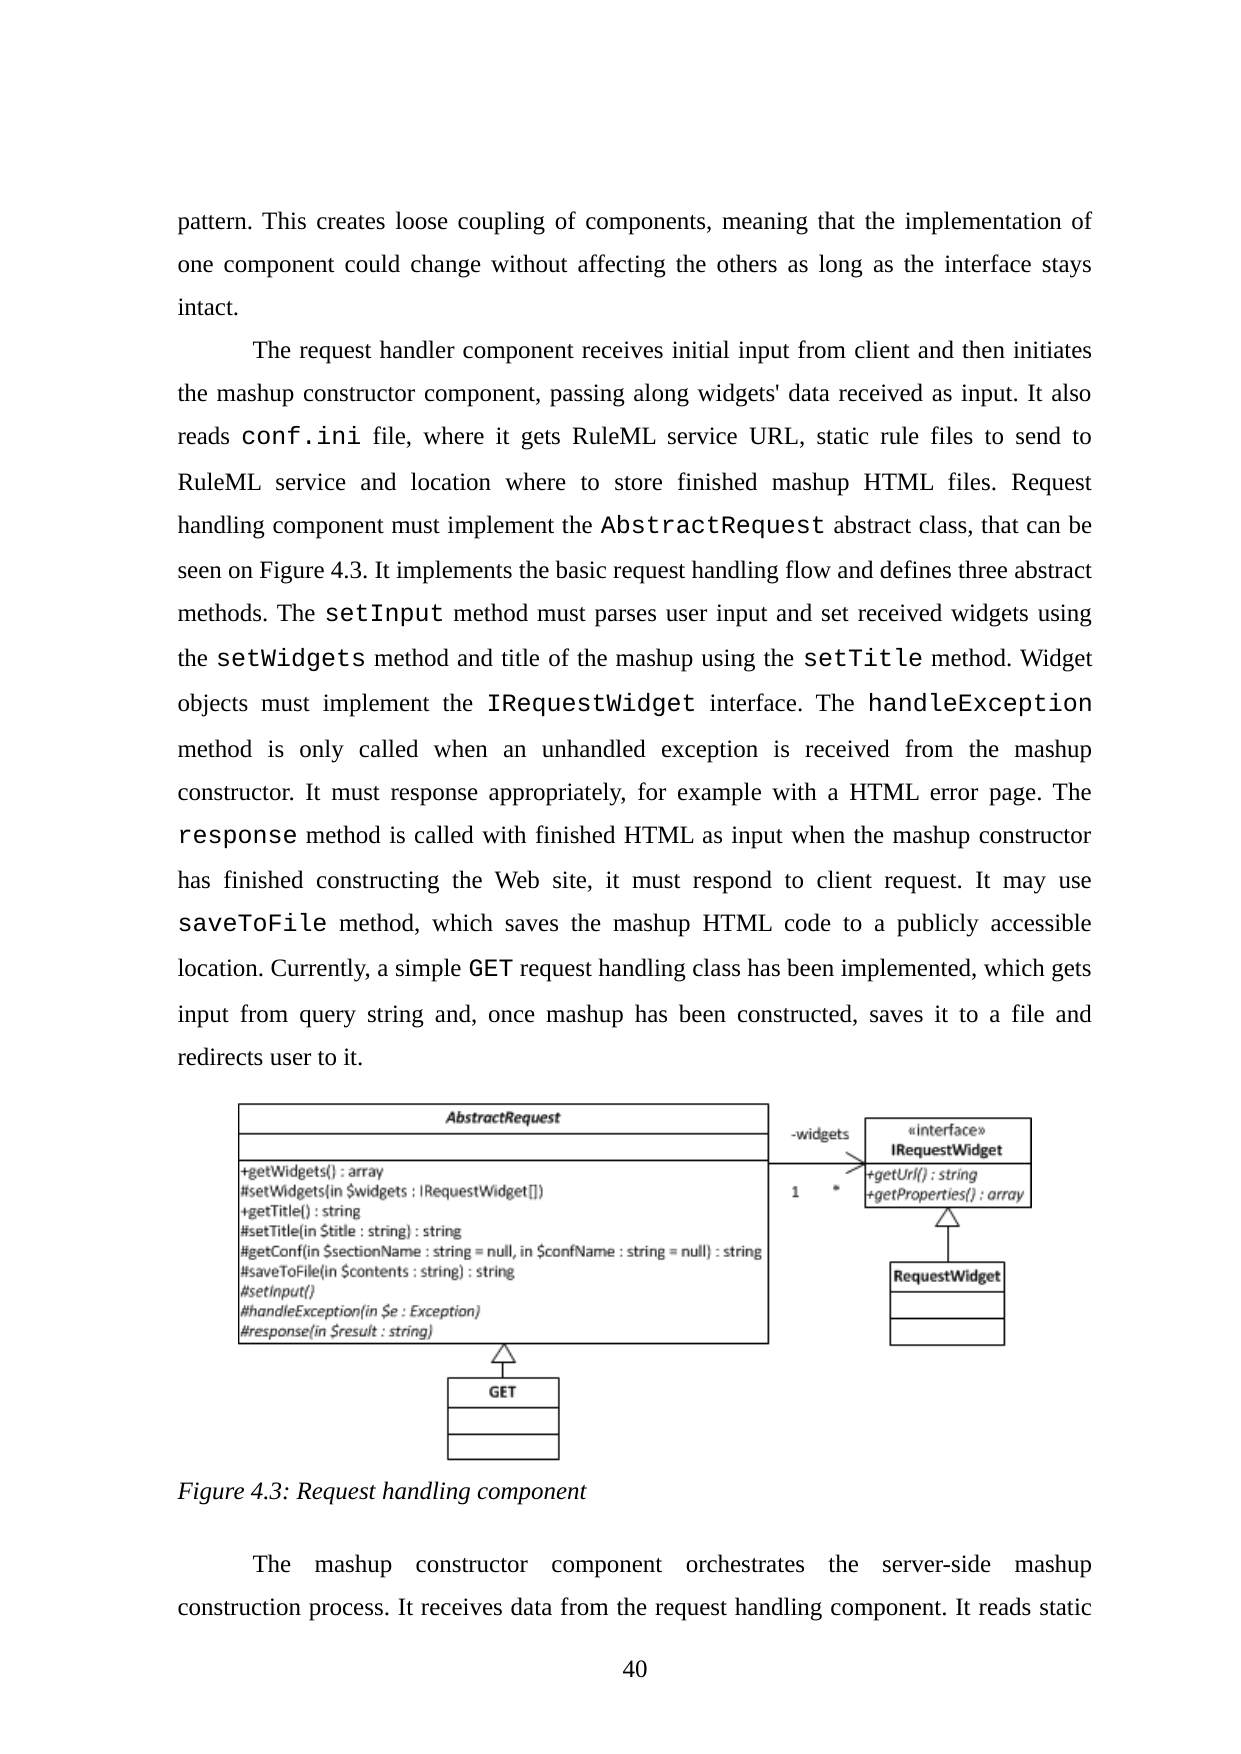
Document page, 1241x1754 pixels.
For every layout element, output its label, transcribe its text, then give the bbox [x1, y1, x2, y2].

text pattern. This creates loose coupling of components, meaning that the implementation of one component could change without affecting the others as long as the interface stays intact. [177, 206, 1093, 321]
text Figure 4.3: Request handling component [177, 1462, 1093, 1505]
text The mashup constructor component orchestrates the server-side mashup construction process. It receives data from the request handling component. It reads static [177, 1505, 1093, 1621]
picture [238, 1102, 1032, 1462]
text The request handler component receives initial input from client and then initiates the mashup constructor component, passing along widgets' data received as input. It also reads conf.ini file, where it gets RuleML service URL, static rule files to send to RuleML service and location where to store finished mashup HTML files. Request handling component must implement the AbstractRequest abstract class, that can be seen on Figure 4.3. It implements the basic request handling flow and defines three abstract methods. The setInput method must parses user input and set received widgets using the setWidgets method and title of the mashup using the setTitle method. Widget objects must implement the IRequestWidget interface. The handleException method is only called when an unhandled exception is received from the mashup constructor. It must response appropriately, for example with a HTML error page. The response method is called with finished HTML as input when the mashup constructor has finished constructing the Web site, it must respond to client request. It may use saveToFile method, which saves the mashup HTML code to a publicly accessible location. Currently, a simple GET request handling class has been implemented, which gets input from query string and, once mashup has been constructed, saves it to a file and redirects user to it. [177, 335, 1093, 1071]
